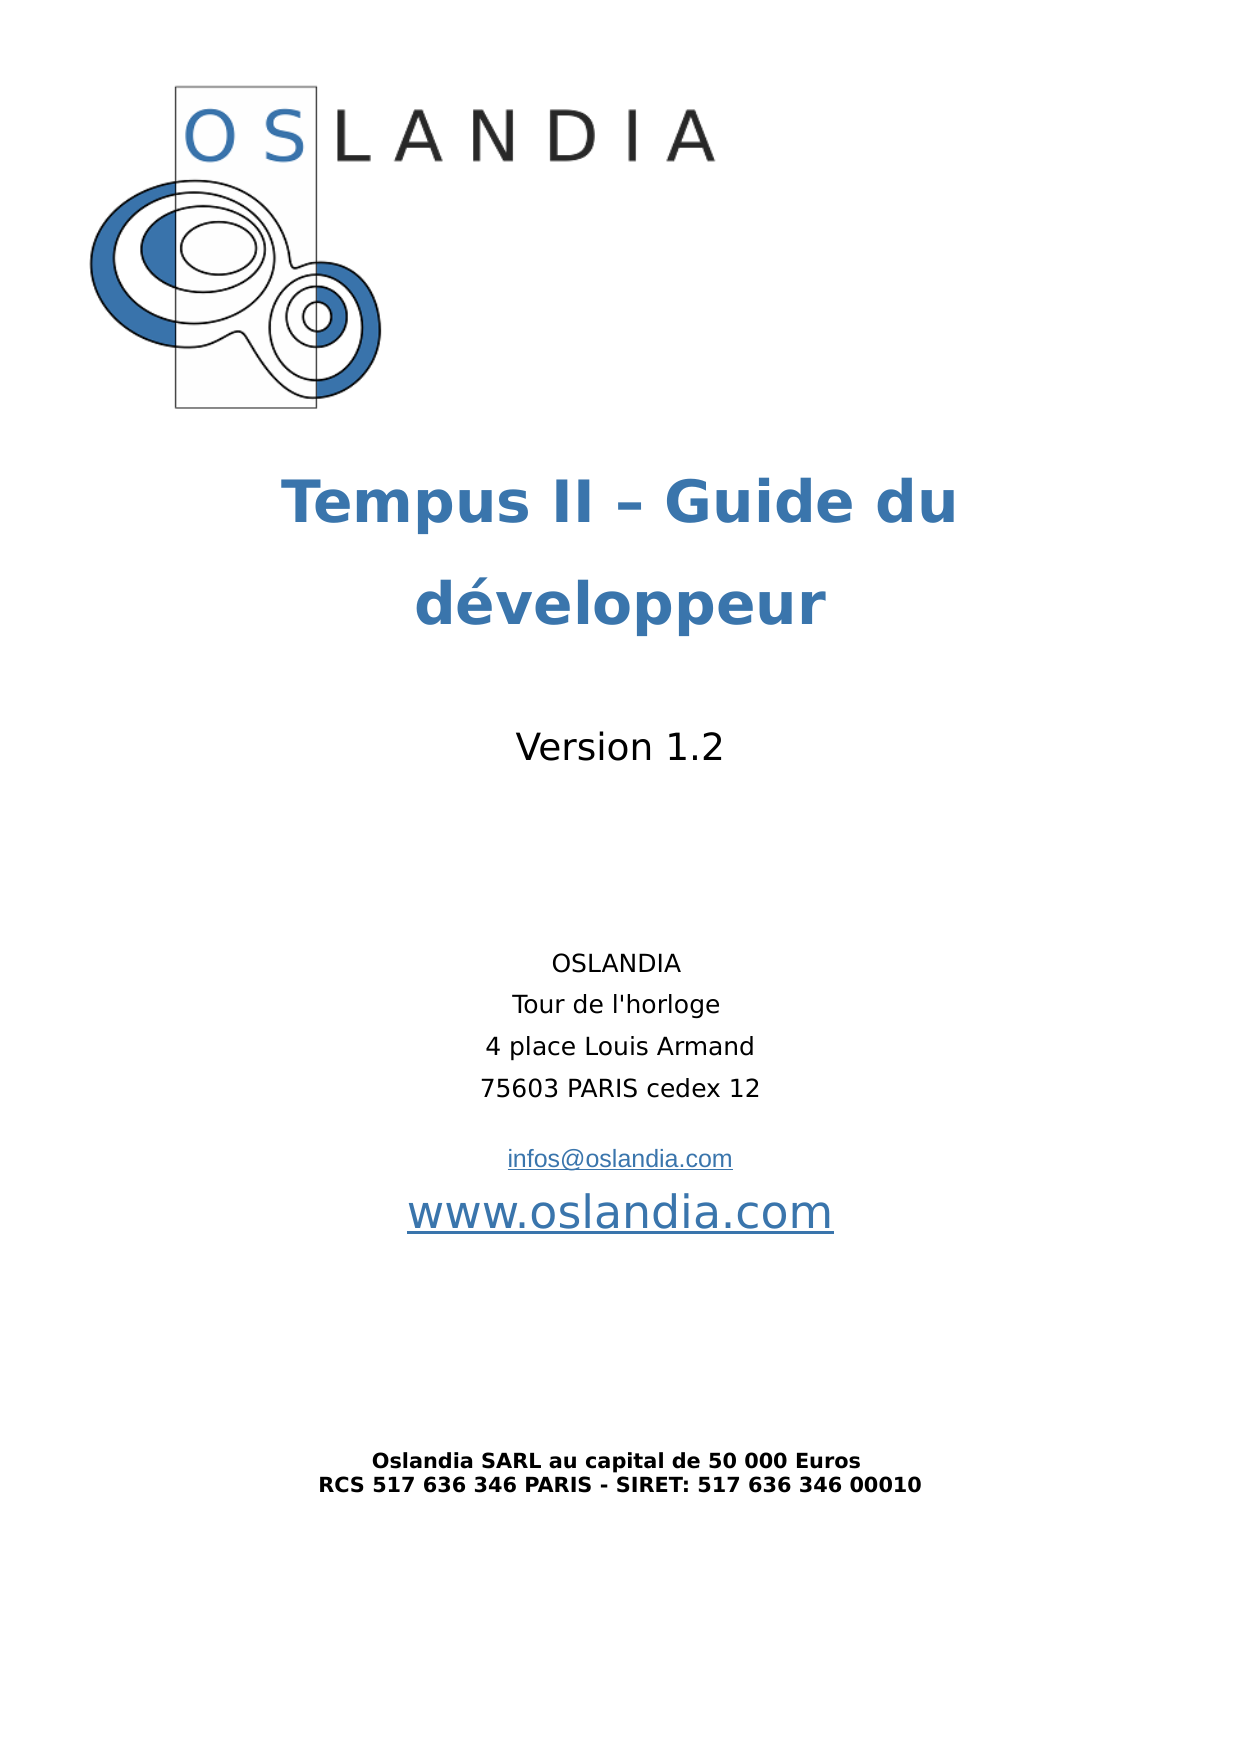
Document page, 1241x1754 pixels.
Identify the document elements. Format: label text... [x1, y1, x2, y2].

text Oslandia SARL au capital de 50 000 Euros [118, 1449, 1122, 1473]
subtitle Tempus II – Guide du développeur [118, 468, 1122, 638]
text Tour de l'horloge [118, 991, 1122, 1020]
text www.oslandia.com [118, 1186, 1122, 1239]
text RCS 517 636 346 PARIS - SIRET: 517 636 346 00010 [118, 1473, 1122, 1497]
text OSLANDIA [118, 949, 1122, 978]
text infos@oslandia.com [118, 1144, 1122, 1173]
text 75603 PARIS cedex 12 [118, 1074, 1122, 1103]
picture [88, 77, 723, 415]
text Version 1.2 [118, 726, 1122, 770]
text 4 place Louis Armand [118, 1032, 1122, 1061]
